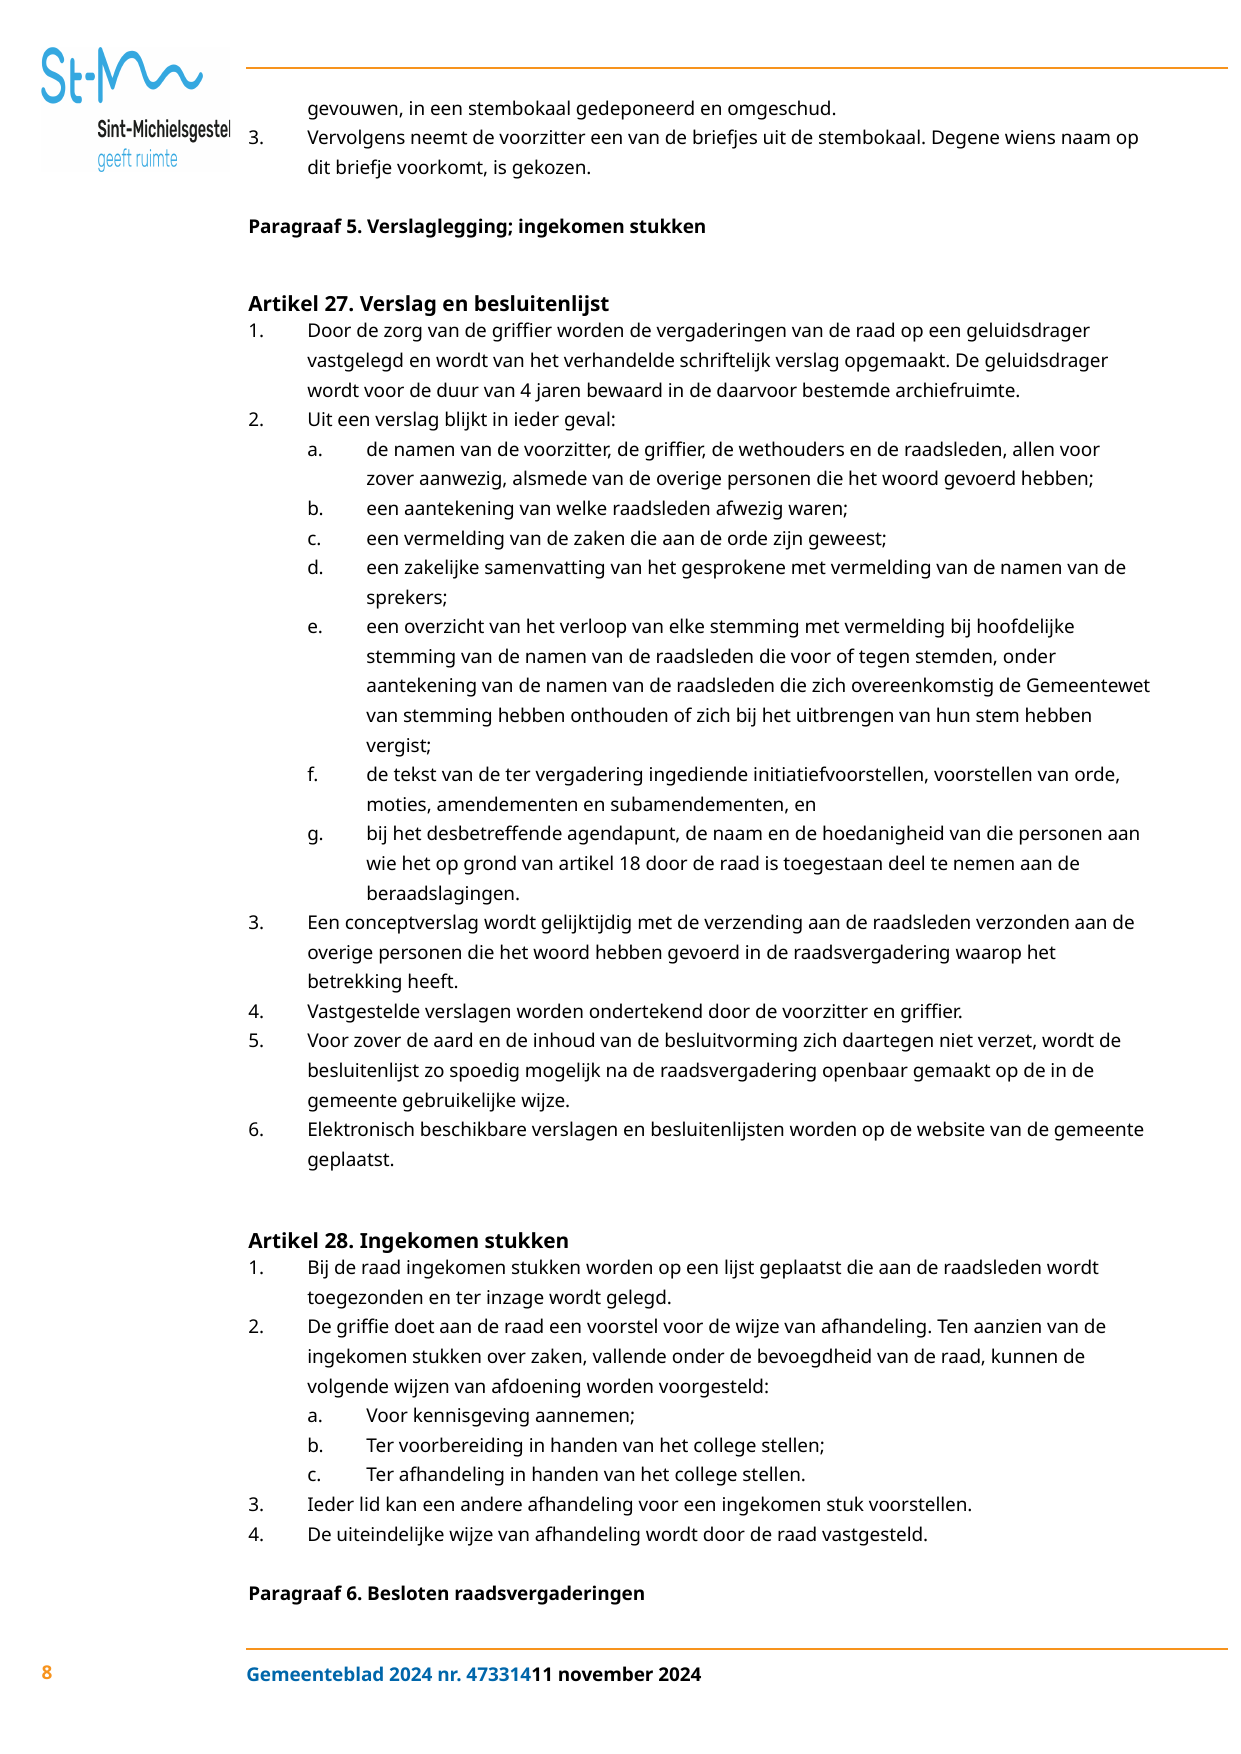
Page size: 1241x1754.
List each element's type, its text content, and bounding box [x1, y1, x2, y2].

list een zakelijke samenvatting van het gesprokene met vermelding van de namen van de sprekers; [307, 554, 1152, 610]
list De uiteindelijke wijze van afhandeling wordt door de raad vastgesteld. [248, 1521, 1152, 1546]
list De griffie doet aan de raad een voorstel voor de wijze van afhandeling. Ten aanzien van de ingekomen stukken over zaken, vallende onder de bevoegdheid van de raad, kunnen de volgende wijzen van afdoening worden voorgesteld: [248, 1314, 1152, 1398]
list Vervolgens neemt de voorzitter een van de briefjes uit de stembokaal. Degene wiens naam op dit briefje voorkomt, is gekozen. [248, 124, 1152, 180]
list een overzicht van het verloop van elke stemming met vermelding bij hoofdelijke stemming van de namen van de raadsleden die voor of tegen stemden, onder aantekening van de namen van de raadsleden die zich overeenkomstig de Gemeentewet van stemming hebben onthouden of zich bij het uitbrengen van hun stem hebben vergist; [307, 613, 1152, 758]
text Paragraaf 5. Verslaglegging; ingekomen stukken [248, 213, 1152, 239]
list Voor kennisgeving aannemen; [307, 1402, 1152, 1428]
text Artikel 28. Ingekomen stukken [248, 1226, 1152, 1254]
list Elektronisch beschikbare verslagen en besluitenlijsten worden op de website van de gemeente geplaatst. [248, 1116, 1152, 1172]
list Bij de raad ingekomen stukken worden op een lijst geplaatst die aan de raadsleden wordt toegezonden en ter inzage wordt gelegd. [248, 1254, 1152, 1310]
list bij het desbetreffende agendapunt, de naam en de hoedanigheid van die personen aan wie het op grond van artikel 18 door de raad is toegestaan deel te nemen aan de beraadslagingen. [307, 821, 1152, 906]
list de namen van de voorzitter, de griffier, de wethouders en de raadsleden, allen voor zover aanwezig, alsmede van de overige personen die het woord gevoerd hebben; [307, 436, 1152, 491]
list Ter afhandeling in handen van het college stellen. [307, 1462, 1152, 1487]
list gevouwen, in een stembokaal gedeponeerd en omgeschud. [248, 95, 1152, 121]
list een vermelding van de zaken die aan de orde zijn geweest; [307, 525, 1152, 551]
text Artikel 27. Verslag en besluitenlijst [248, 289, 1152, 318]
list Door de zorg van de griffier worden de vergaderingen van de raad op een geluidsdrager vastgelegd en wordt van het verhandelde schriftelijk verslag opgemaakt. De geluidsdrager wordt voor de duur van 4 jaren bewaard in de daarvoor bestemde archiefruimte. [248, 318, 1152, 403]
list Ieder lid kan een andere afhandeling voor een ingekomen stuk voorstellen. [248, 1491, 1152, 1517]
list Vastgestelde verslagen worden ondertekend door de voorzitter en griffier. [248, 998, 1152, 1024]
list Ter voorbereiding in handen van het college stellen; [307, 1432, 1152, 1458]
text Paragraaf 6. Besloten raadsvergaderingen [248, 1580, 1152, 1606]
list Voor zover de aard en de inhoud van de besluitvorming zich daartegen niet verzet, wordt de besluitenlijst zo spoedig mogelijk na de raadsvergadering openbaar gemaakt op de in de gemeente gebruikelijke wijze. [248, 1028, 1152, 1113]
picture [41, 47, 231, 172]
list een aantekening van welke raadsleden afwezig waren; [307, 495, 1152, 521]
list Uit een verslag blijkt in ieder geval: [248, 406, 1152, 432]
list Een conceptverslag wordt gelijktijdig met de verzending aan de raadsleden verzonden aan de overige personen die het woord hebben gevoerd in de raadsvergadering waarop het betrekking heeft. [248, 909, 1152, 994]
list de tekst van de ter vergadering ingediende initiatiefvoorstellen, voorstellen van orde, moties, amendementen en subamendementen, en [307, 761, 1152, 817]
